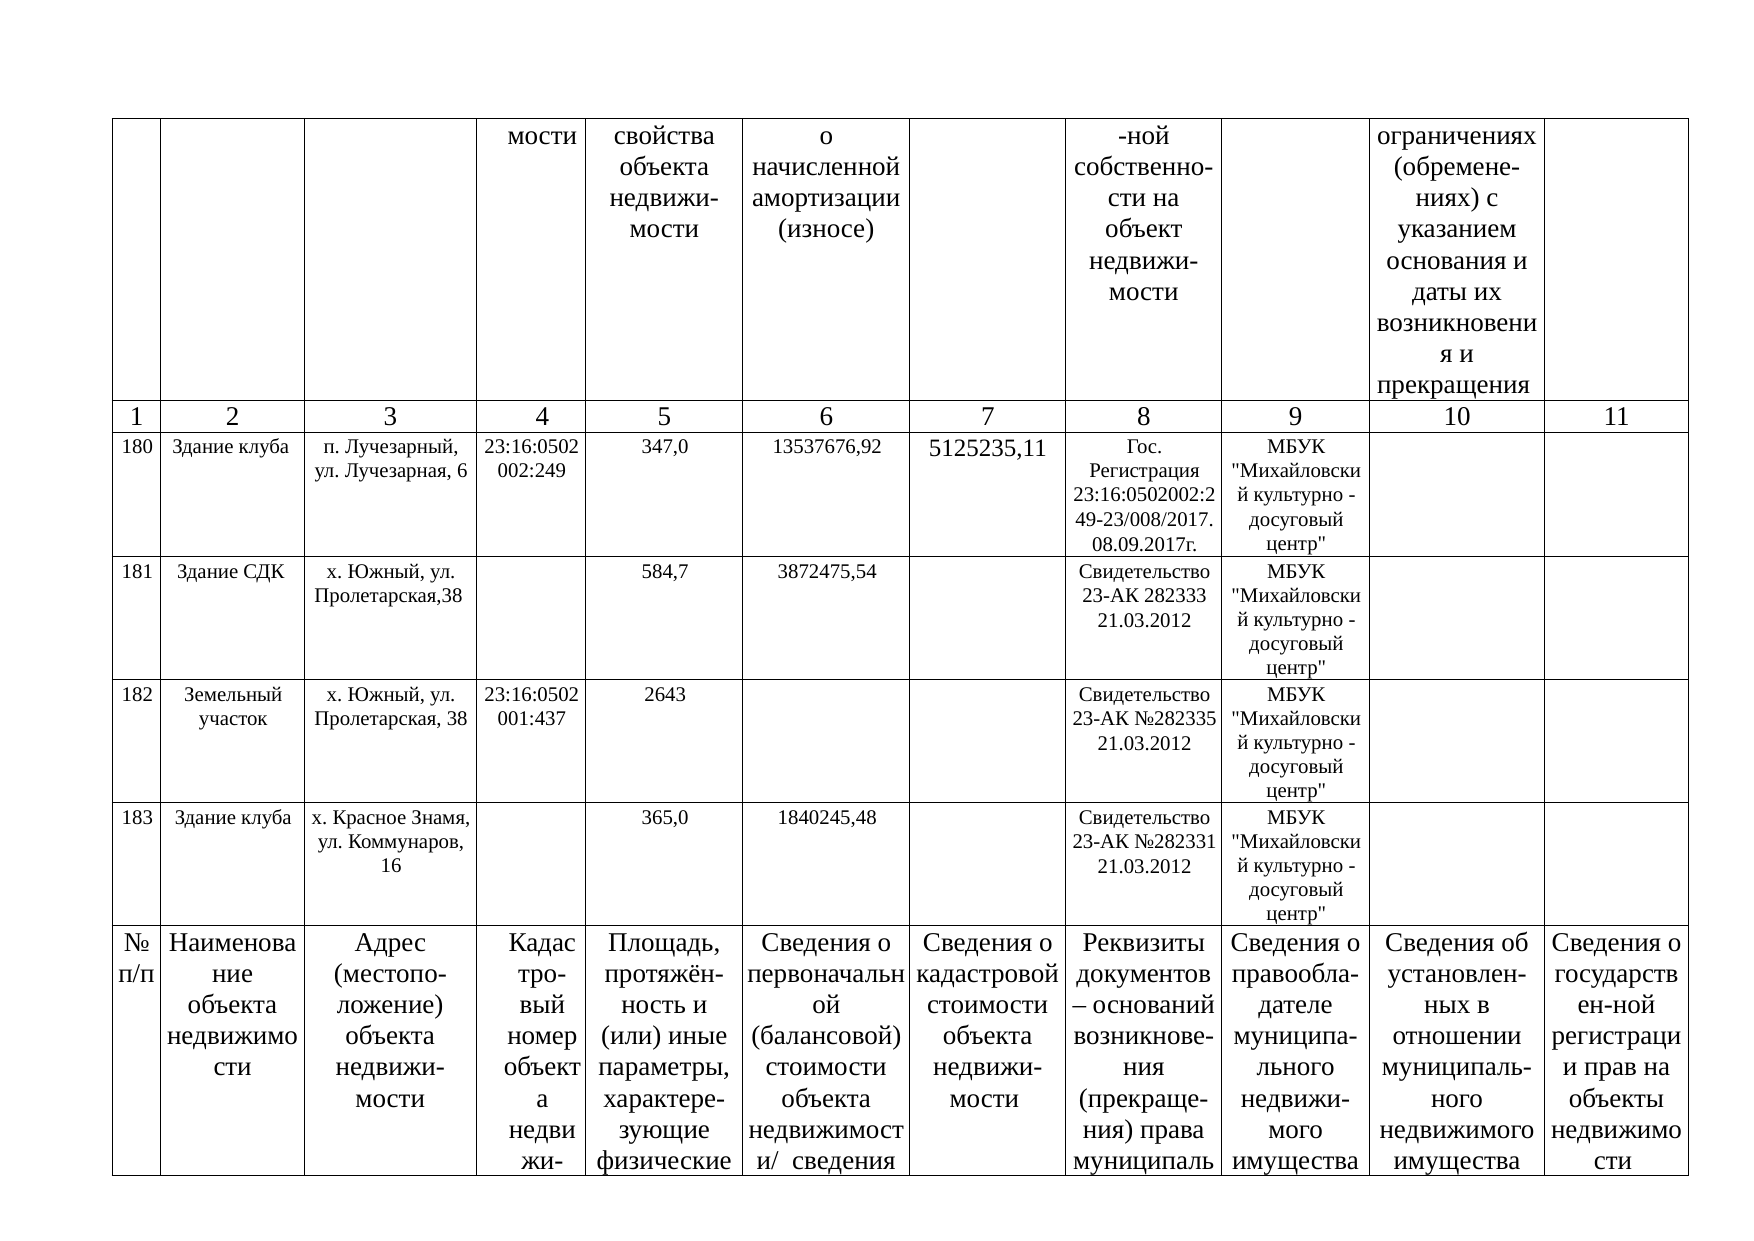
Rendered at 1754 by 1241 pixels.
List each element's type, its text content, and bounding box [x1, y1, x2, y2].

table_cell свойства объекта недвижи-мости [586, 119, 742, 399]
table_cell [1545, 680, 1688, 802]
table_cell МБУК "Михайловский культурно - досуговый центр" [1222, 803, 1369, 925]
table_cell п. Лучезарный, ул. Лучезарная, 6 [305, 433, 476, 556]
table_cell МБУК "Михайловский культурно - досуговый центр" [1222, 433, 1369, 556]
table_cell 9 [1222, 401, 1369, 432]
table_cell 5125235,11 [910, 433, 1065, 556]
table_cell [1370, 803, 1544, 925]
table_cell 2643 [586, 680, 742, 802]
table_cell Адрес (местопо-ложение) объекта недвижи-мости [305, 926, 476, 1175]
table_cell 8 [1066, 401, 1221, 432]
table_cell х. Южный, ул. Пролетарская,38 [305, 557, 476, 679]
table_cell [910, 119, 1065, 399]
table_cell 4 [477, 401, 585, 432]
table_cell Сведения об установлен-ных в отношении муниципаль-ного недвижимого имущества [1370, 926, 1544, 1175]
table_cell Сведения о правообла-дателе муниципа-льного недвижи-мого имущества [1222, 926, 1369, 1175]
table_cell Реквизиты документов – оснований возникнове-ния (прекраще-ния) права муниципаль- [1066, 926, 1221, 1175]
table_cell [1545, 803, 1688, 925]
table_cell [477, 803, 585, 925]
table_cell Сведения о государствен-ной регистрации прав на объекты недвижимости [1545, 926, 1688, 1175]
table_cell [161, 119, 304, 399]
table_cell 7 [910, 401, 1065, 432]
table_cell Свидетельство 23-АК 282333 21.03.2012 [1066, 557, 1221, 679]
table_cell Гос. Регистрация 23:16:0502002:249-23/008/2017. 08.09.2017г. [1066, 433, 1221, 556]
table_cell ной собственно-сти на объект недвижи-мости [1066, 119, 1221, 399]
table_cell Наименование объекта недвижимости [161, 926, 304, 1175]
table_cell 3872475,54 [743, 557, 909, 679]
table_cell 23:16:0502002:249 [477, 433, 585, 556]
table_cell Здание клуба [161, 803, 304, 925]
table_cell [1545, 433, 1688, 556]
table_cell 182 [113, 680, 160, 802]
table_cell [910, 557, 1065, 679]
table_cell [910, 680, 1065, 802]
table_cell 5 [586, 401, 742, 432]
table_cell 2 [161, 401, 304, 432]
table_cell Земельный участок [161, 680, 304, 802]
table_cell Кадастро-вый номер объекта недвижи- [477, 926, 585, 1175]
table_cell [1222, 119, 1369, 399]
table_cell [305, 119, 476, 399]
table_cell 3 [305, 401, 476, 432]
table_cell Площадь, протяжён-ность и (или) иные параметры, характере-зующие физические [586, 926, 742, 1175]
table_cell [477, 557, 585, 679]
table_cell 347,0 [586, 433, 742, 556]
table_cell [1370, 433, 1544, 556]
table_cell МБУК "Михайловский культурно - досуговый центр" [1222, 557, 1369, 679]
table_cell [113, 119, 160, 399]
table_cell ограничениях (обремене- ниях) с указанием основания и даты их возникновения и прекращения [1370, 119, 1544, 399]
table_cell МБУК "Михайловский культурно - досуговый центр" [1222, 680, 1369, 802]
table_cell х. Южный, ул. Пролетарская, 38 [305, 680, 476, 802]
table_cell [1370, 680, 1544, 802]
table_cell [910, 803, 1065, 925]
table_cell 1 [113, 401, 160, 432]
table_cell Свидетельство 23-АК №282335 21.03.2012 [1066, 680, 1221, 802]
table_cell Здание СДК [161, 557, 304, 679]
table_cell 13537676,92 [743, 433, 909, 556]
table_cell х. Красное Знамя, ул. Коммунаров, 16 [305, 803, 476, 925]
table_cell мости [477, 119, 585, 399]
table_cell 6 [743, 401, 909, 432]
table_cell Сведения о первоначальной (балансовой) стоимости объекта недвижимости/ сведения [743, 926, 909, 1175]
table_cell 23:16:0502001:437 [477, 680, 585, 802]
table_cell [743, 680, 909, 802]
table_cell Здание клуба [161, 433, 304, 556]
table_cell Свидетельство 23-АК №282331 21.03.2012 [1066, 803, 1221, 925]
table_cell 11 [1545, 401, 1688, 432]
table_cell [1545, 119, 1688, 399]
table_cell [1545, 557, 1688, 679]
table_cell 584,7 [586, 557, 742, 679]
table_cell 1840245,48 [743, 803, 909, 925]
table_cell [1370, 557, 1544, 679]
table_cell 183 [113, 803, 160, 925]
table_cell о начисленной амортизации (износе) [743, 119, 909, 399]
table_cell 180 [113, 433, 160, 556]
table_cell 10 [1370, 401, 1544, 432]
table_cell 365,0 [586, 803, 742, 925]
table_cell 181 [113, 557, 160, 679]
table_cell Сведения о кадастровой стоимости объекта недвижи-мости [910, 926, 1065, 1175]
table_cell № п/п [113, 926, 160, 1175]
